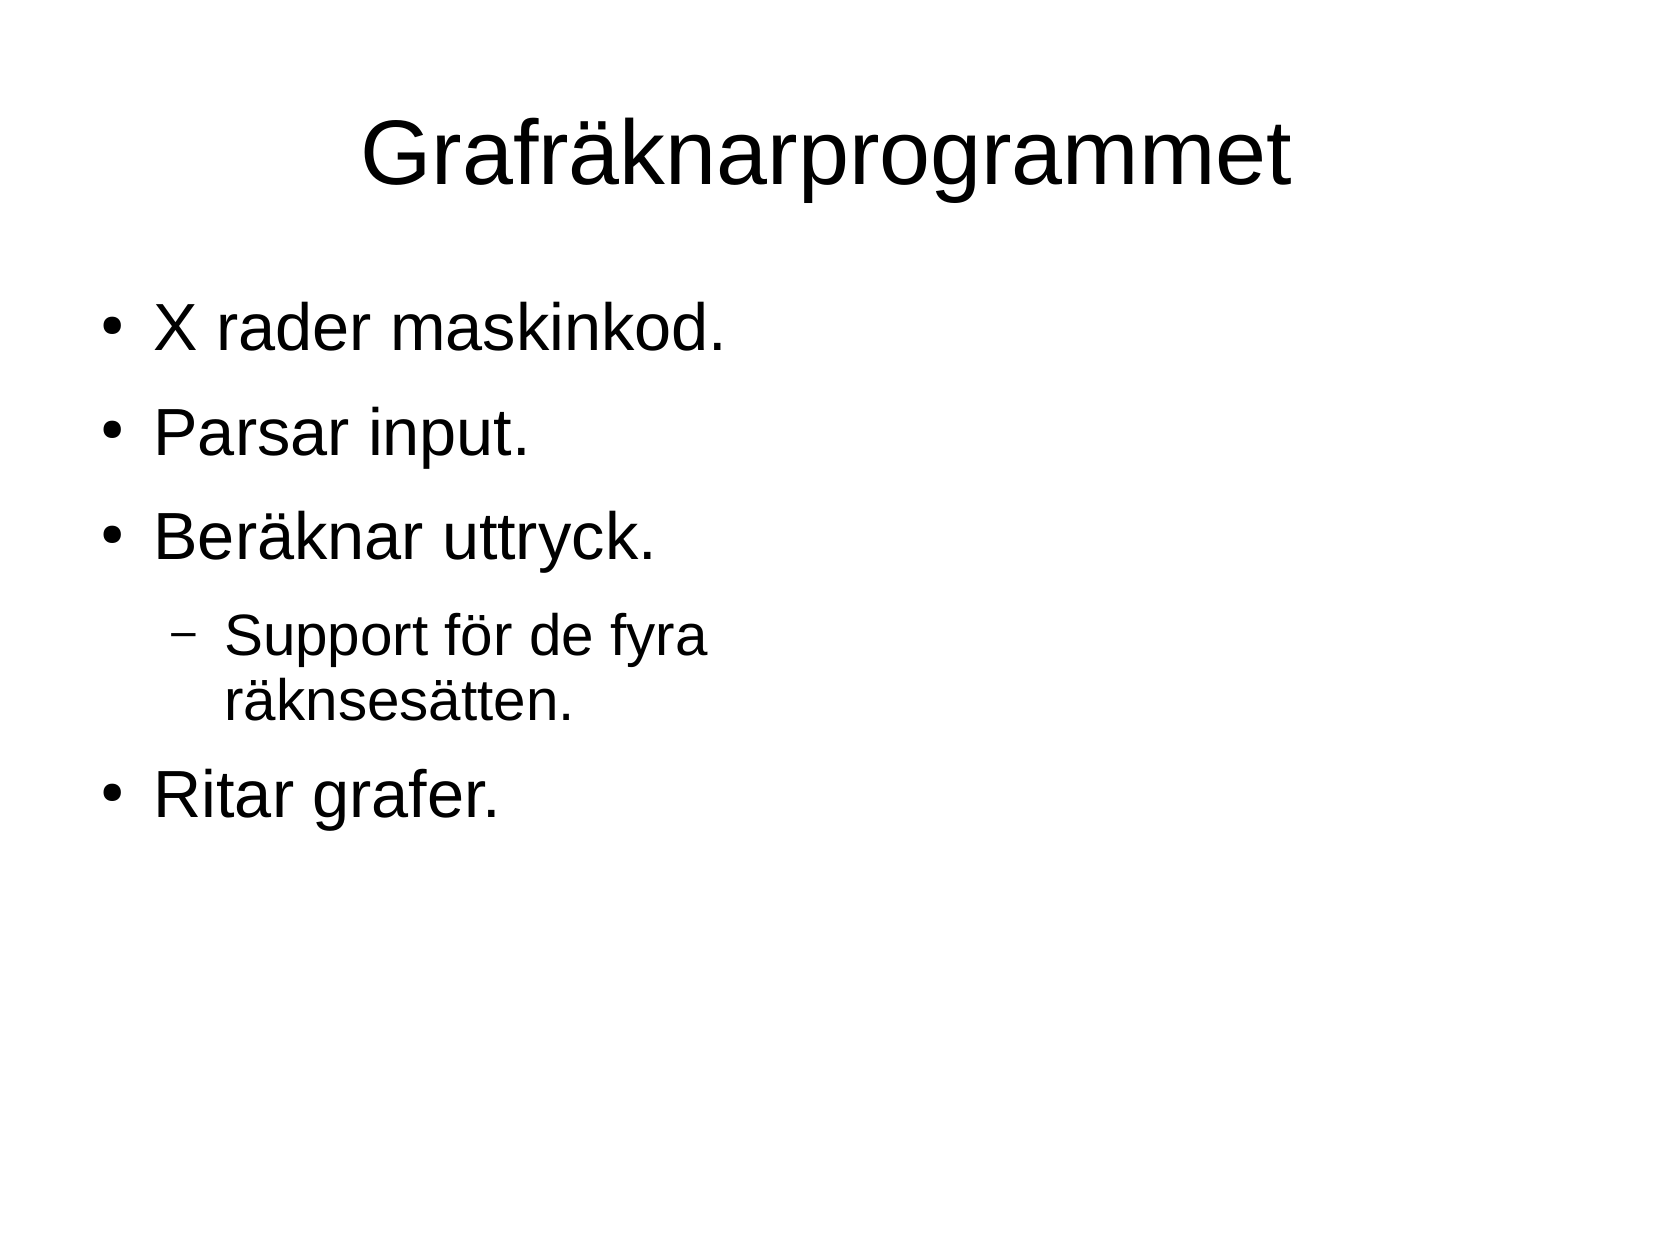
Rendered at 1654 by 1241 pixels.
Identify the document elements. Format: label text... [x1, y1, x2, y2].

list X rader maskinkod. Parsar input. Beräknar uttryck. Support för de fyra räknsesätten. Ritar grafer. [82, 290, 809, 1010]
title Grafräknarprogrammet [82, 49, 1571, 257]
